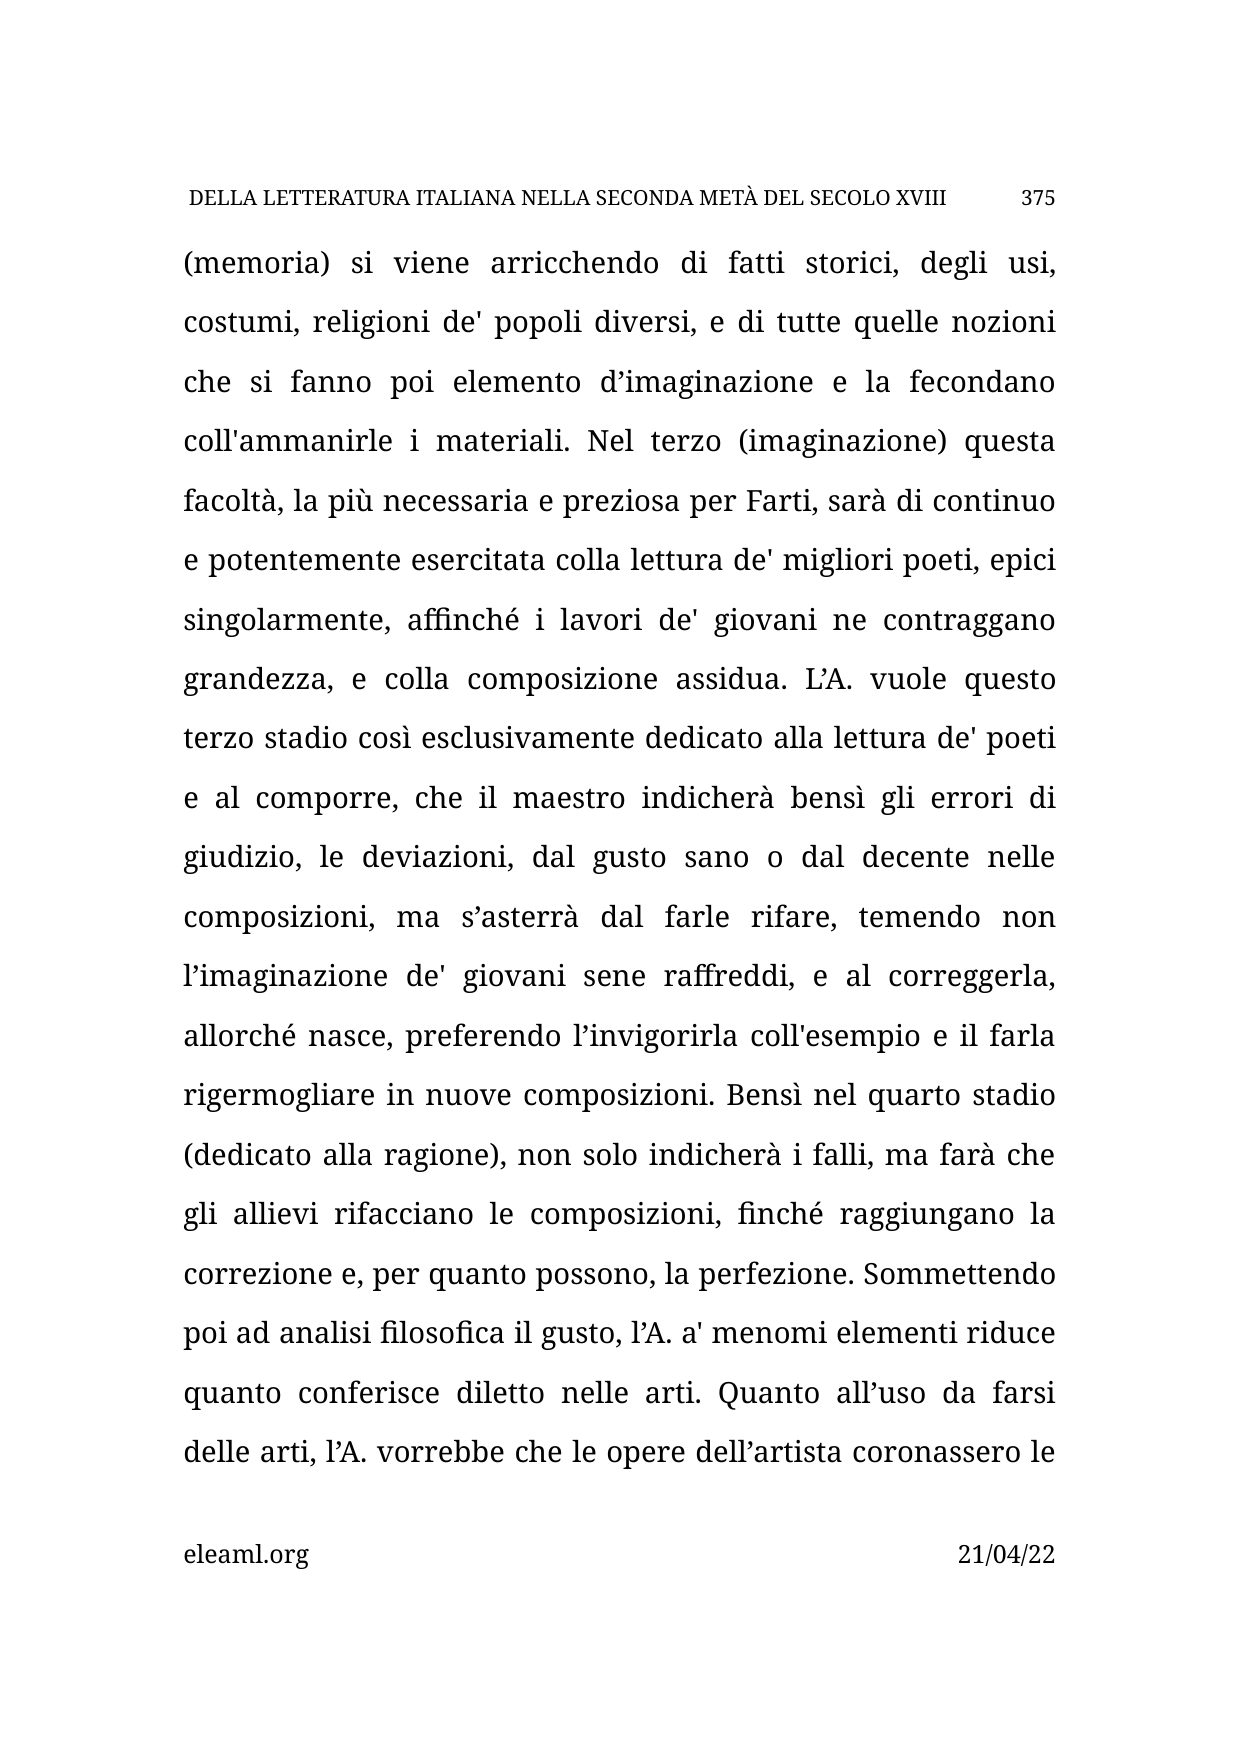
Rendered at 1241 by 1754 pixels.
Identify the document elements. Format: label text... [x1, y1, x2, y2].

text (memoria) si viene arricchendo di fatti storici, degli usi, costumi, religioni de' popoli diversi, e di tutte quelle nozioni che si fanno poi elemento d’imaginazione e la fecondano coll'ammanirle i materiali. Nel terzo (imaginazione) questa facoltà, la più necessaria e preziosa per Farti, sarà di continuo e potentemente esercitata colla lettura de' migliori poeti, epici singolarmente, affinché i lavori de' giovani ne contraggano grandezza, e colla composizione assidua. L’A. vuole questo terzo stadio così esclusivamente dedicato alla lettura de' poeti e al comporre, che il maestro indicherà bensì gli errori di giudizio, le deviazioni, dal gusto sano o dal decente nelle composizioni, ma s’asterrà dal farle rifare, temendo non l’imaginazione de' giovani sene raffreddi, e al correggerla, allorché nasce, preferendo l’invigorirla coll'esempio e il farla rigermogliare in nuove composizioni. Bensì nel quarto stadio (dedicato alla ragione), non solo indicherà i falli, ma farà che gli allievi rifacciano le composizioni, finché raggiungano la correzione e, per quanto possono, la perfezione. Sommettendo poi ad analisi filosofica il gusto, l’A. a' menomi elementi riduce quanto conferisce diletto nelle arti. Quanto all’uso da farsi delle arti, l’A. vorrebbe che le opere dell’artista coronassero le [183, 242, 1057, 1471]
